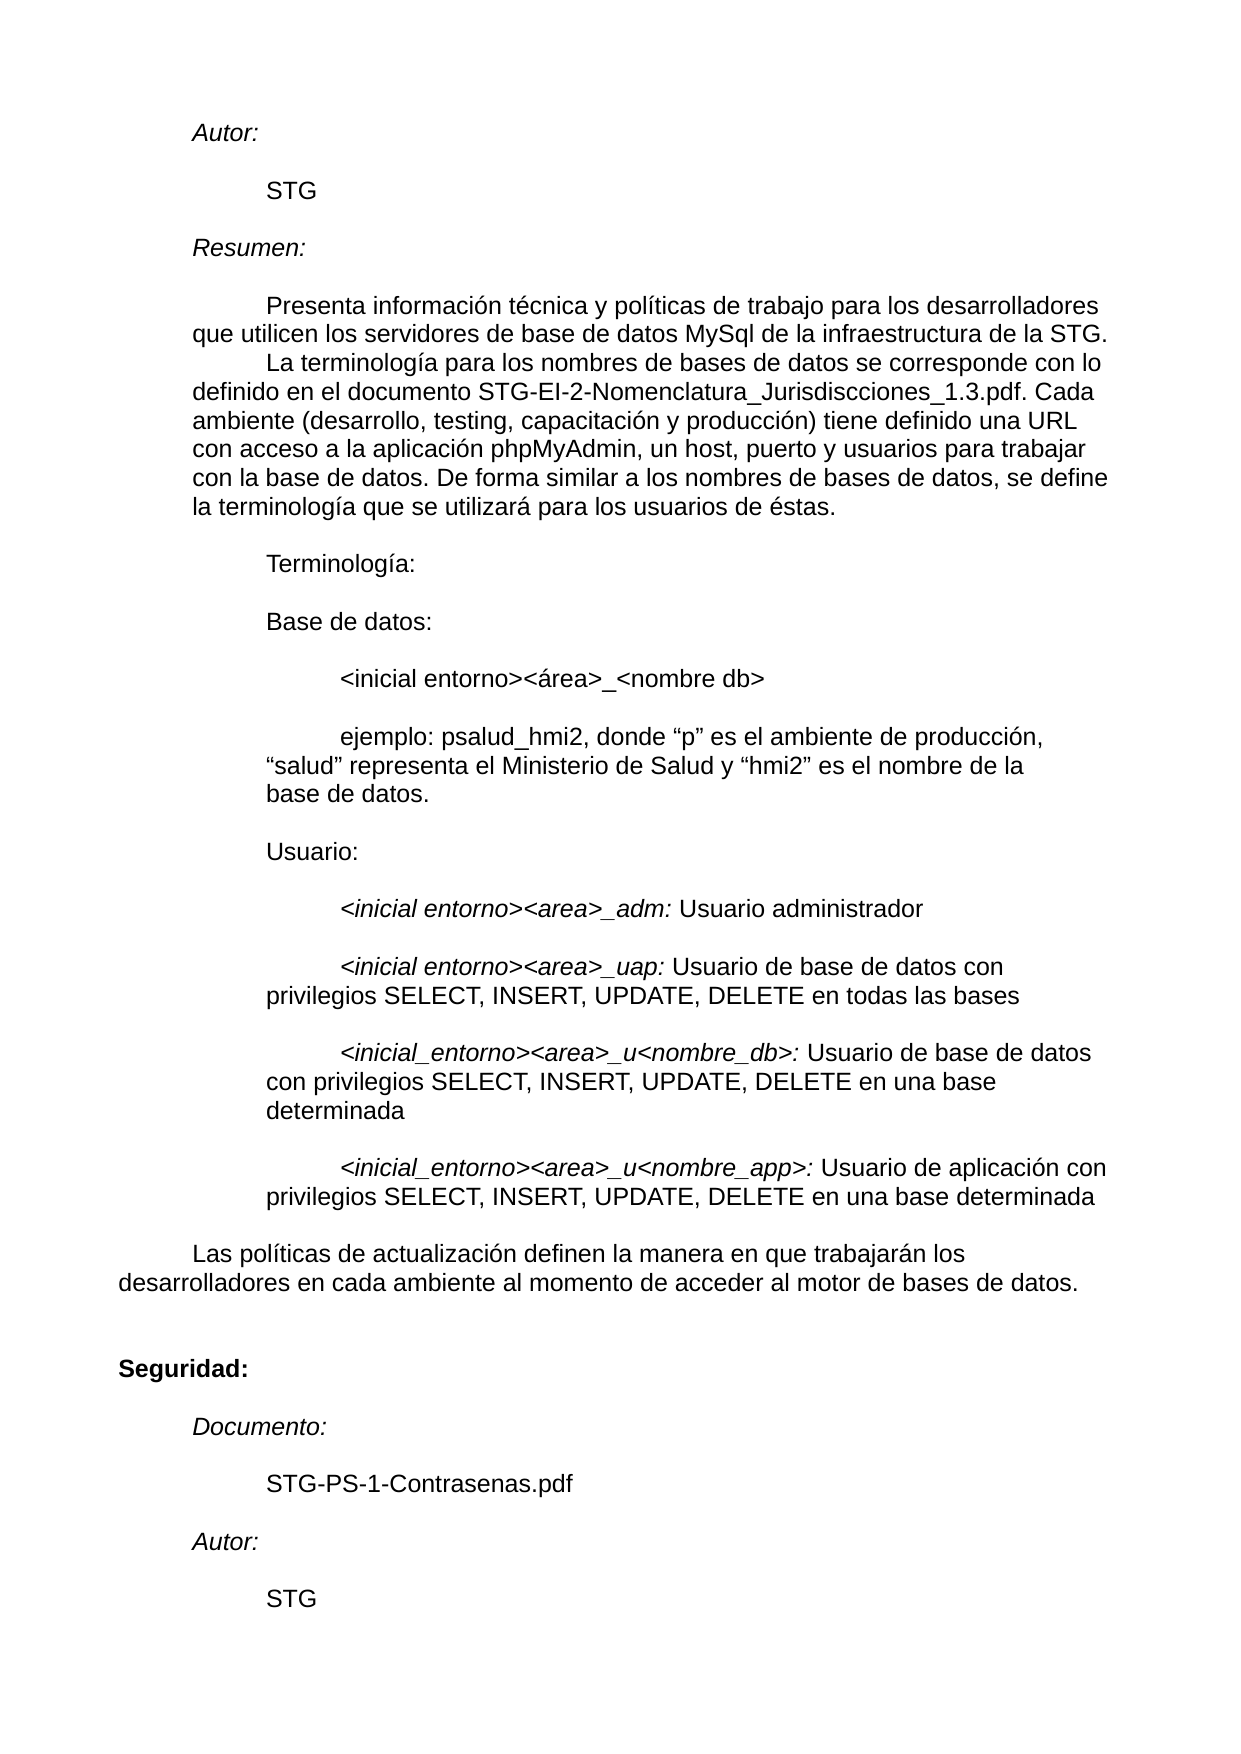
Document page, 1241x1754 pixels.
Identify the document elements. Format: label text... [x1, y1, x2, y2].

text <inicial entorno><area>_adm: Usuario administrador [118, 894, 1122, 923]
text La terminología para los nombres de bases de datos se corresponde con lo definido en el documento STG-EI-2-Nomenclatura_Jurisdiscciones_1.3.pdf. Cada ambiente (desarrollo, testing, capacitación y producción) tiene definido una URL con acceso a la aplicación phpMyAdmin, un host, puerto y usuarios para trabajar con la base de datos. De forma similar a los nombres de bases de datos, se define la terminología que se utilizará para los usuarios de éstas. [118, 348, 1122, 521]
text Seguridad: [118, 1354, 1122, 1383]
text Resumen: [118, 233, 1122, 262]
text <inicial entorno><área>_<nombre db> [118, 664, 1122, 693]
text ejemplo: psalud_hmi2, donde “p” es el ambiente de producción, “salud” representa el Ministerio de Salud y “hmi2” es el nombre de la base de datos. [118, 722, 1122, 808]
text <inicial_entorno><area>_u<nombre_app>: Usuario de aplicación con privilegios SELECT, INSERT, UPDATE, DELETE en una base determinada [118, 1153, 1122, 1211]
text Autor: [118, 1527, 1122, 1556]
text STG [118, 1584, 1122, 1613]
text <inicial_entorno><area>_u<nombre_db>: Usuario de base de datos con privilegios SELECT, INSERT, UPDATE, DELETE en una base determinada [118, 1038, 1122, 1124]
text Presenta información técnica y políticas de trabajo para los desarrolladores que utilicen los servidores de base de datos MySql de la infraestructura de la STG. [118, 291, 1122, 348]
text Terminología: [118, 549, 1122, 578]
text STG-PS-1-Contrasenas.pdf [118, 1469, 1122, 1498]
text Documento: [118, 1412, 1122, 1441]
text Base de datos: [118, 607, 1122, 636]
text Autor: [118, 118, 1122, 147]
text Las políticas de actualización definen la manera en que trabajarán los desarrolladores en cada ambiente al momento de acceder al motor de bases de datos. [118, 1239, 1122, 1297]
text STG [118, 176, 1122, 204]
text <inicial entorno><area>_uap: Usuario de base de datos con privilegios SELECT, INSERT, UPDATE, DELETE en todas las bases [118, 952, 1122, 1009]
text Usuario: [118, 837, 1122, 866]
